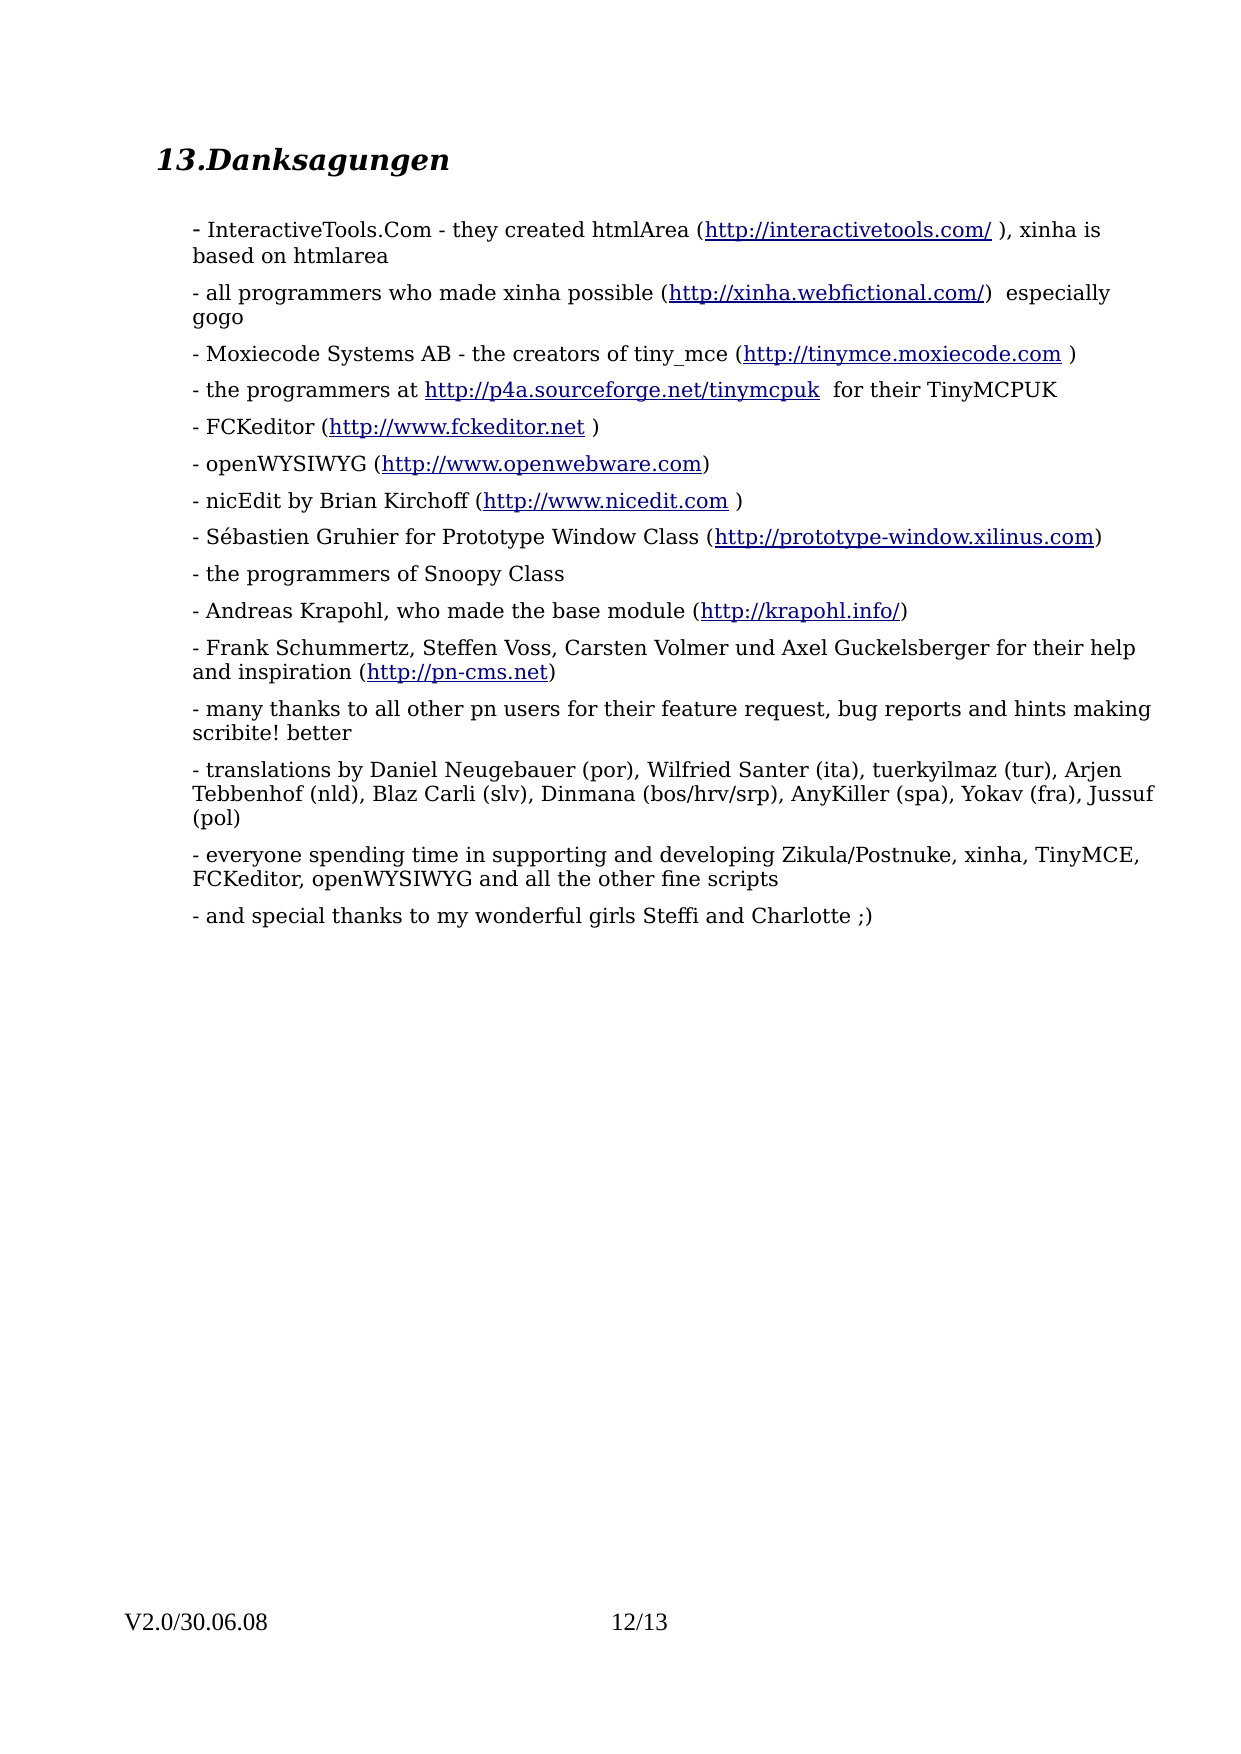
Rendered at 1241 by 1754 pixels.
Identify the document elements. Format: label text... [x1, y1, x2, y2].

text - Frank Schummertz, Steffen Voss, Carsten Volmer und Axel Guckelsberger for their help and inspiration (http://pn-cms.net) [192, 636, 1160, 684]
text - nicEdit by Brian Kirchoff (http://www.nicedit.com ) [192, 489, 1160, 513]
text - many thanks to all other pn users for their feature request, bug reports and hints making scribite! better [192, 697, 1160, 745]
text - translations by Daniel Neugebauer (por), Wilfried Santer (ita), tuerkyilmaz (tur), Arjen Tebbenhof (nld), Blaz Carli (slv), Dinmana (bos/hrv/srp), AnyKiller (spa), Yokav (fra), Jussuf (pol) [192, 758, 1160, 831]
text - openWYSIWYG (http://www.openwebware.com) [192, 452, 1160, 476]
text - FCKeditor (http://www.fckeditor.net ) [192, 415, 1160, 439]
text - Sébastien Gruhier for Prototype Window Class (http://prototype-window.xilinus.com) [192, 525, 1160, 550]
text - Andreas Krapohl, who made the base module (http://krapohl.info/) [192, 599, 1160, 623]
text - all programmers who made xinha possible (http://xinha.webfictional.com/) especially gogo [192, 281, 1160, 329]
subtitle - InteractiveTools.Com - they created htmlArea (http://interactivetools.com/ ), xinha is based on htmlarea [192, 215, 1160, 268]
text - and special thanks to my wonderful girls Steffi and Charlotte ;) [192, 904, 1160, 928]
text - the programmers at http://p4a.sourceforge.net/tinymcpuk for their TinyMCPUK [192, 378, 1160, 403]
subtitle Danksagungen [156, 143, 1160, 177]
text - the programmers of Snoopy Class [192, 562, 1160, 586]
text - everyone spending time in supporting and developing Zikula/Postnuke, xinha, TinyMCE, FCKeditor, openWYSIWYG and all the other fine scripts [192, 843, 1160, 892]
text - Moxiecode Systems AB - the creators of tiny_mce (http://tinymce.moxiecode.com ) [192, 342, 1160, 366]
